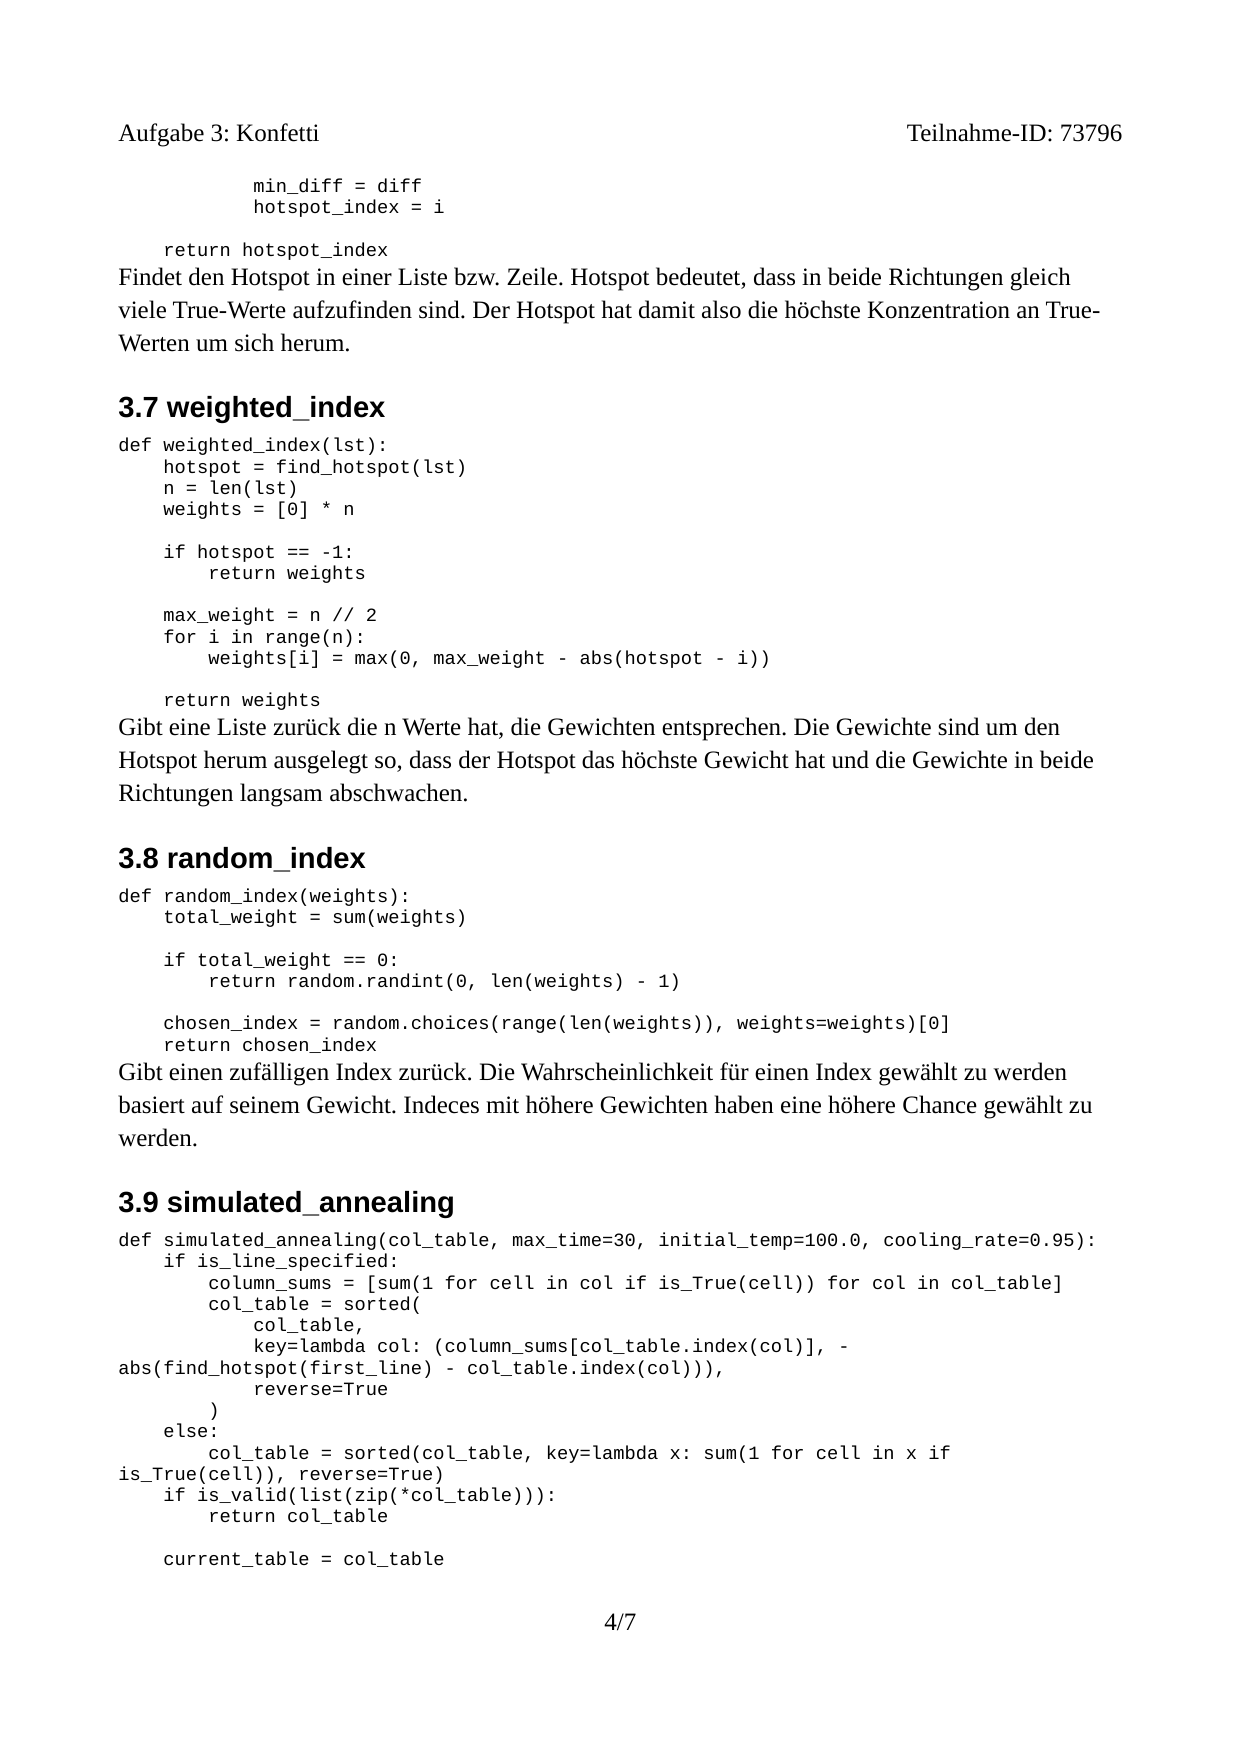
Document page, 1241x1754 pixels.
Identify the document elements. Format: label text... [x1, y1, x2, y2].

text return weights [118, 564, 1122, 585]
text min_diff = diff [118, 177, 1122, 198]
text for i in range(n): [118, 627, 1122, 649]
text ) [118, 1401, 1122, 1422]
text col_table = sorted(col_table, key=lambda x: sum(1 for cell in x if is_True(cell)), reverse=True) [118, 1443, 1122, 1486]
text reverse=True [118, 1380, 1122, 1401]
text total_weight = sum(weights) [118, 908, 1122, 929]
text key=lambda col: (column_sums[col_table.index(col)], -abs(find_hotspot(first_line) - col_table.index(col))), [118, 1337, 1122, 1380]
text if is_valid(list(zip(*col_table))): [118, 1486, 1122, 1507]
text Findet den Hotspot in einer Liste bzw. Zeile. Hotspot bedeutet, dass in beide Richtungen gleich viele True-Werte aufzufinden sind. Der Hotspot hat damit also die höchste Konzentration an True-Werten um sich herum. [118, 262, 1122, 357]
text return hotspot_index [118, 241, 1122, 262]
text return chosen_index [118, 1035, 1122, 1057]
text chosen_index = random.choices(range(len(weights)), weights=weights)[0] [118, 1014, 1122, 1035]
text return weights [118, 691, 1122, 712]
subtitle 3.8 random_index [118, 841, 1122, 874]
text def weighted_index(lst): [118, 436, 1122, 457]
text col_table, [118, 1316, 1122, 1337]
text n = len(lst) [118, 479, 1122, 500]
text column_sums = [sum(1 for cell in col if is_True(cell)) for col in col_table] [118, 1273, 1122, 1295]
text def simulated_annealing(col_table, max_time=30, initial_temp=100.0, cooling_rate=0.95): [118, 1231, 1122, 1252]
text else: [118, 1422, 1122, 1443]
text max_weight = n // 2 [118, 606, 1122, 627]
text if total_weight == 0: [118, 950, 1122, 972]
text def random_index(weights): [118, 887, 1122, 908]
text if is_line_specified: [118, 1252, 1122, 1273]
text return col_table [118, 1507, 1122, 1528]
text weights[i] = max(0, max_weight - abs(hotspot - i)) [118, 649, 1122, 670]
text col_table = sorted( [118, 1295, 1122, 1316]
text return random.randint(0, len(weights) - 1) [118, 972, 1122, 993]
text Gibt einen zufälligen Index zurück. Die Wahrscheinlichkeit für einen Index gewählt zu werden basiert auf seinem Gewicht. Indeces mit höhere Gewichten haben eine höhere Chance gewählt zu werden. [118, 1057, 1122, 1151]
text weights = [0] * n [118, 500, 1122, 521]
subtitle 3.9 simulated_annealing [118, 1185, 1122, 1218]
text current_table = col_table [118, 1550, 1122, 1571]
text Gibt eine Liste zurück die n Werte hat, die Gewichten entsprechen. Die Gewichte sind um den Hotspot herum ausgelegt so, dass der Hotspot das höchste Gewicht hat und die Gewichte in beide Richtungen langsam abschwachen. [118, 712, 1122, 807]
text if hotspot == -1: [118, 542, 1122, 564]
text hotspot_index = i [118, 198, 1122, 219]
subtitle 3.7 weighted_index [118, 390, 1122, 424]
text hotspot = find_hotspot(lst) [118, 457, 1122, 479]
